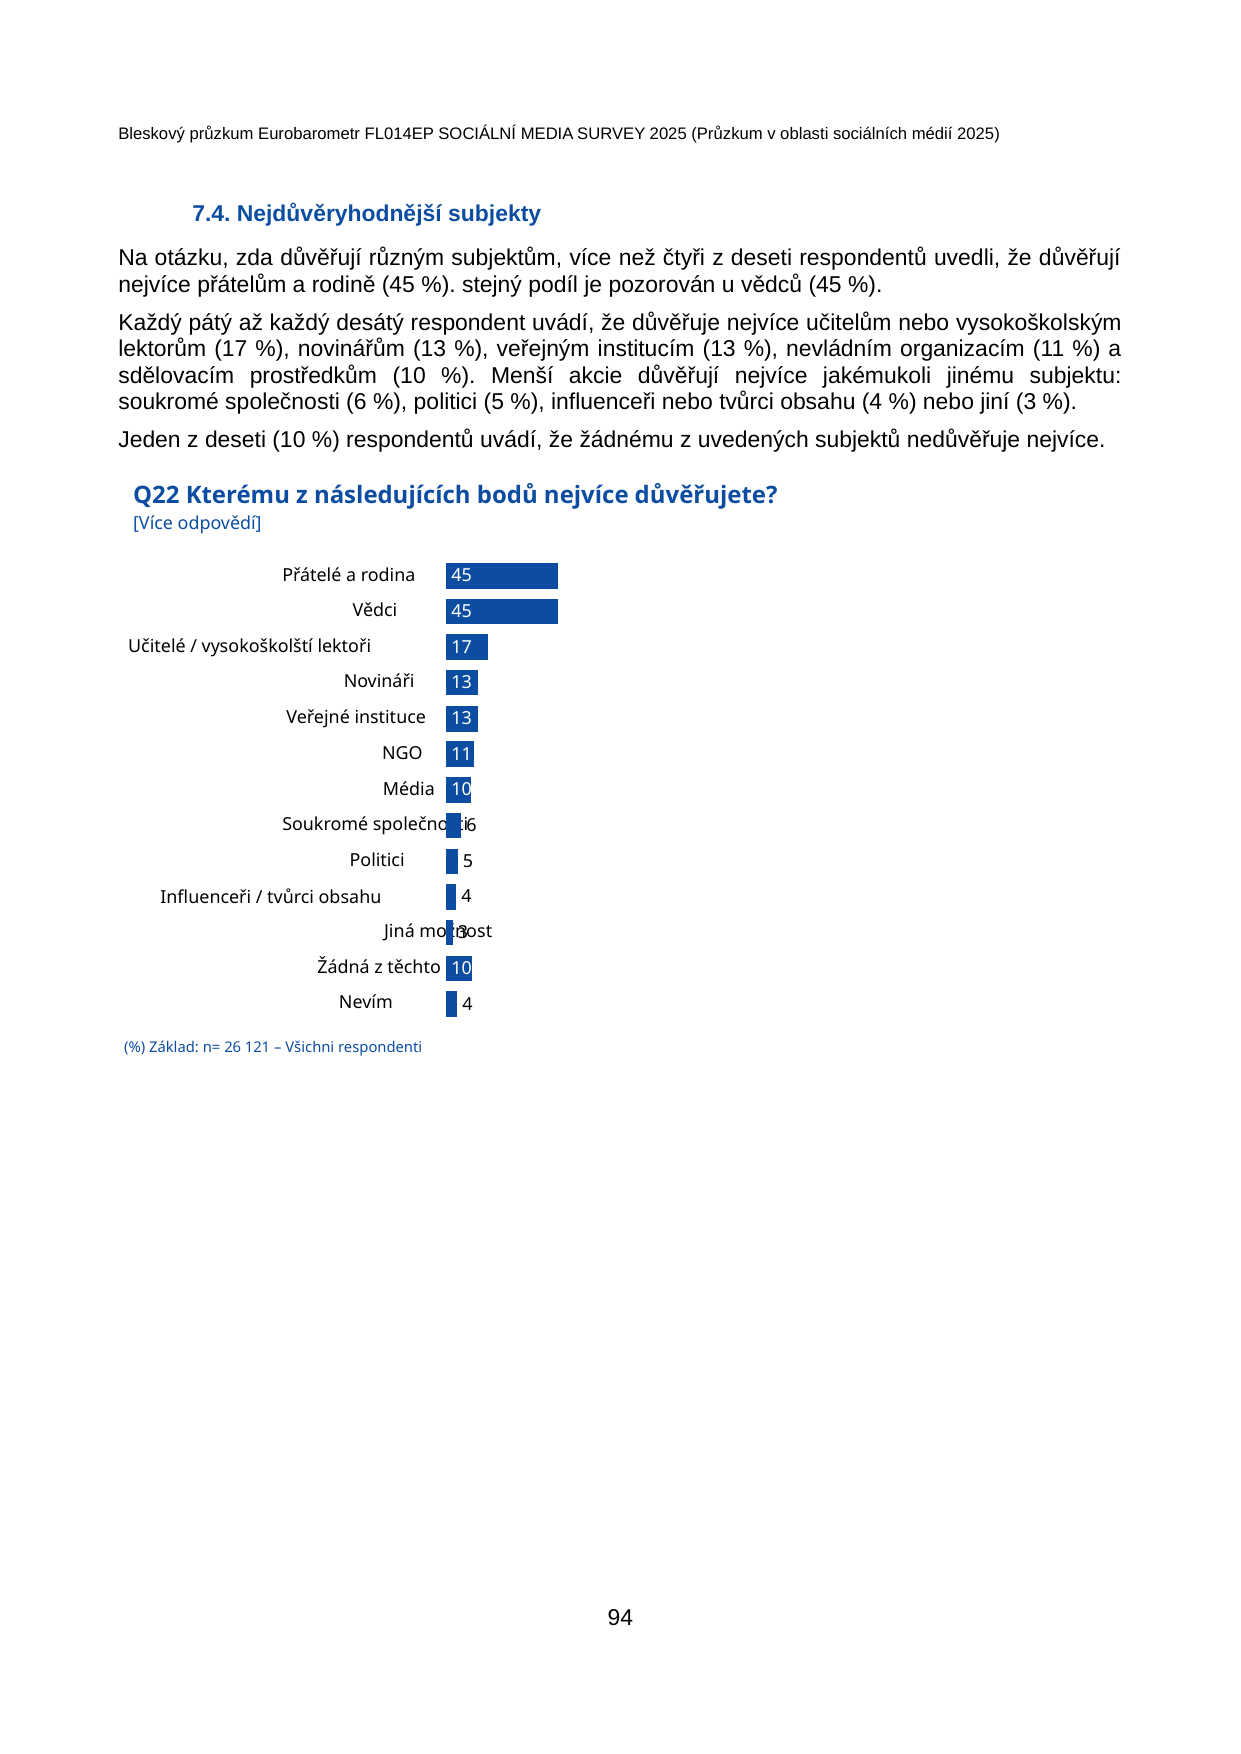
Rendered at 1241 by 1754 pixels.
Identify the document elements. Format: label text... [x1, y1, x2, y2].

subtitle 7.4. Nejdůvěryhodnější subjekty [118, 199, 1122, 226]
text Na otázku, zda důvěřují různým subjektům, více než čtyři z deseti respondentů uvedli, že důvěřují nejvíce přátelům a rodině (45 %). stejný podíl je pozorován u vědců (45 %). [118, 244, 1122, 297]
text Každý pátý až každý desátý respondent uvádí, že důvěřuje nejvíce učitelům nebo vysokoškolským lektorům (17 %), novinářům (13 %), veřejným institucím (13 %), nevládním organizacím (11 %) a sdělovacím prostředkům (10 %). Menší akcie důvěřují nejvíce jakémukoli jinému subjektu: soukromé společnosti (6 %), politici (5 %), influenceři nebo tvůrci obsahu (4 %) nebo jiní (3 %). [118, 309, 1122, 414]
text Jeden z deseti (10 %) respondentů uvádí, že žádnému z uvedených subjektů nedůvěřuje nejvíce. [118, 426, 1122, 452]
